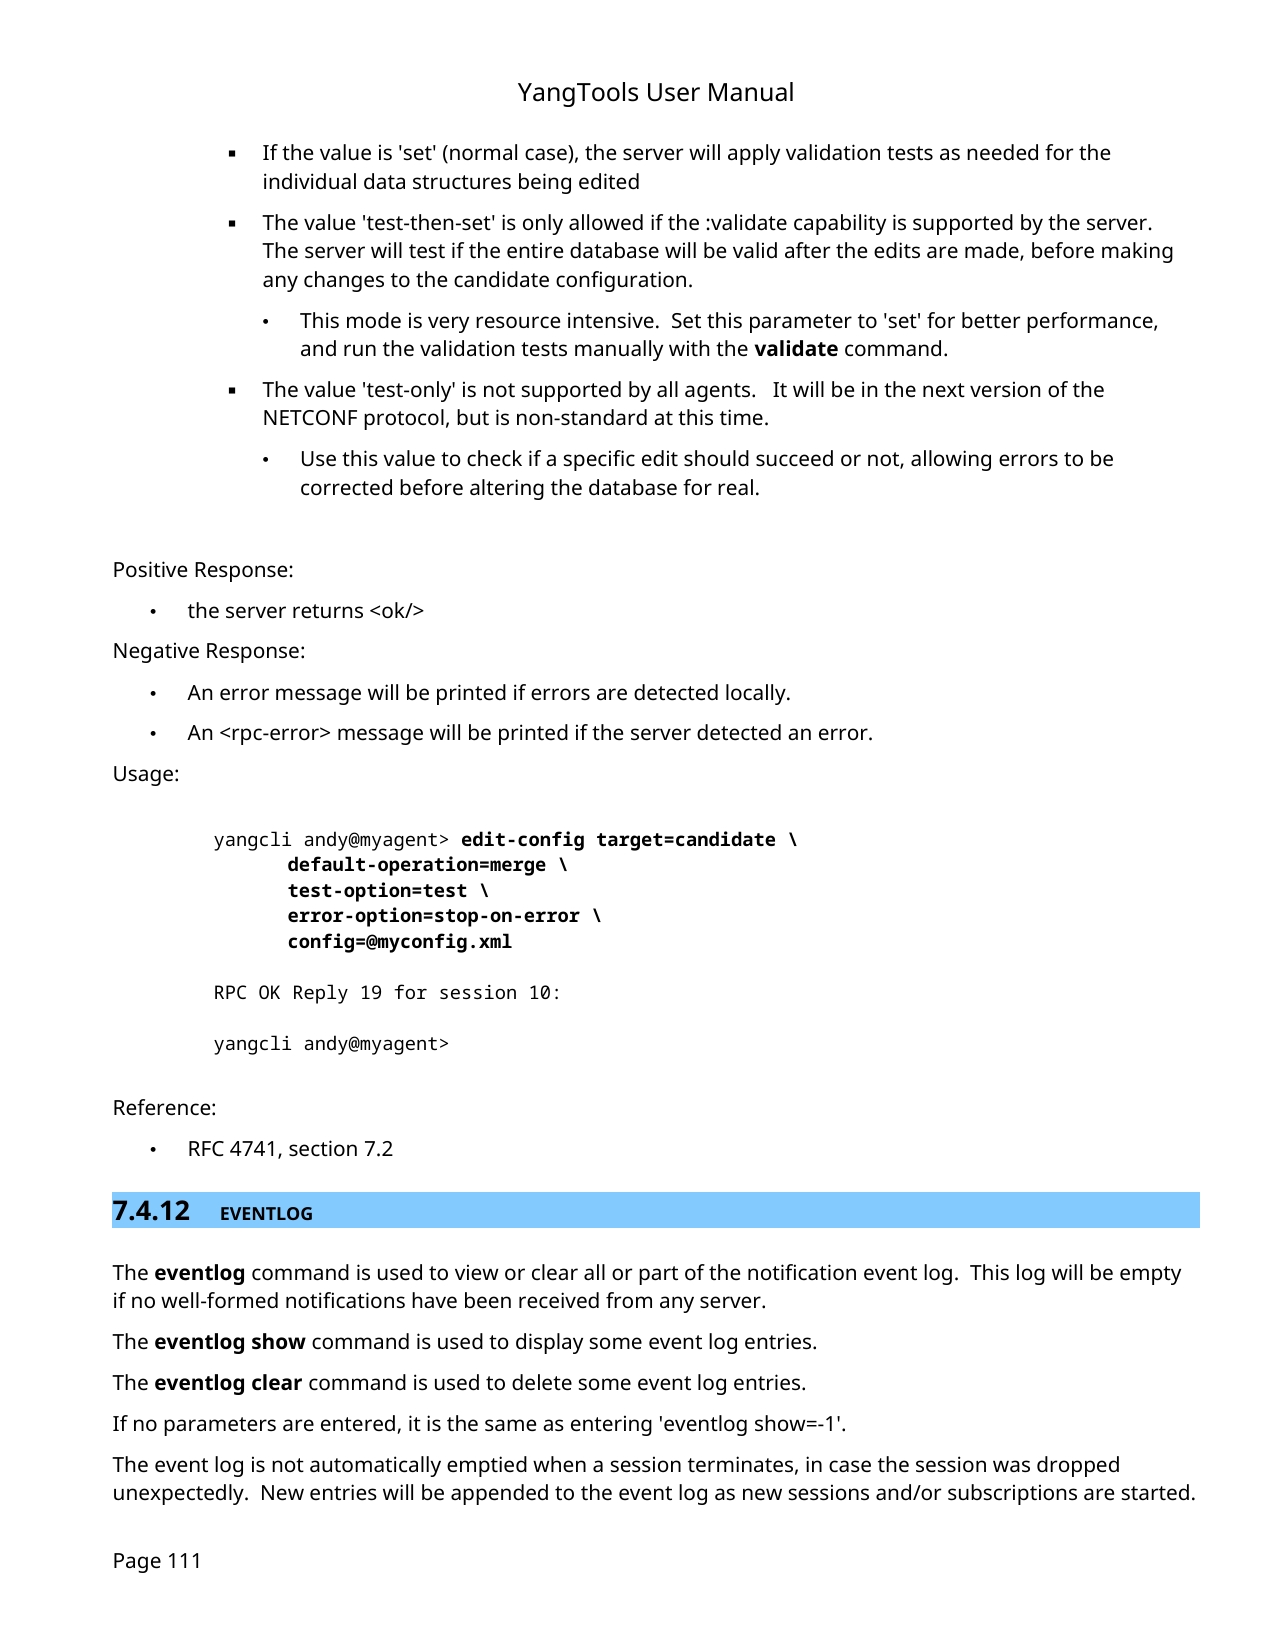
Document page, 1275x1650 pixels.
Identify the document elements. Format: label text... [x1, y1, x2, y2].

text yangcli andy@myagent> edit-config target=candidate \ default-operation=merge \ test-option=test \ error-option=stop-on-error \ config=@myconfig.xml RPC OK Reply 19 for session 10: yangcli andy@myagent> [139, 800, 1200, 1081]
text Negative Response: [112, 637, 1200, 665]
list This mode is very resource intensive. Set this parameter to 'set' for better performance, and run the validation tests manually with the validate command. [262, 306, 1200, 363]
text The event log is not automatically emptied when a session terminates, in case the session was dropped unexpectedly. New entries will be appended to the event log as new sessions and/or subscriptions are started. [112, 1450, 1200, 1507]
list If the value is 'set' (normal case), the server will apply validation tests as needed for the individual data structures being edited [225, 138, 1200, 195]
text Usage: [112, 759, 1200, 788]
text If no parameters are entered, it is the same as entering 'eventlog show=-1'. [112, 1409, 1200, 1437]
list An <rpc-error> message will be printed if the server detected an error. [150, 718, 1200, 747]
list An error message will be printed if errors are detected locally. [150, 678, 1200, 706]
text Positive Response: [112, 555, 1200, 583]
list RFC 4741, section 7.2 [150, 1134, 1200, 1162]
text The eventlog clear command is used to delete some event log entries. [112, 1368, 1200, 1396]
subtitle eventlog [112, 1192, 1200, 1228]
list The value 'test-then-set' is only allowed if the :validate capability is supported by the server. The server will test if the entire database will be valid after the edits are made, before making any changes to the candidate configuration. [225, 208, 1200, 293]
list Use this value to check if a specific edit should succeed or not, allowing errors to be corrected before altering the database for real. [262, 444, 1200, 501]
list The value 'test-only' is not supported by all agents. It will be in the next version of the NETCONF protocol, but is non-standard at this time. [225, 375, 1200, 432]
text The eventlog show command is used to display some event log entries. [112, 1327, 1200, 1356]
list the server returns <ok/> [150, 596, 1200, 624]
text Reference: [112, 1093, 1200, 1122]
text The eventlog command is used to view or clear all or part of the notification event log. This log will be empty if no well-formed notifications have been received from any server. [112, 1258, 1200, 1314]
